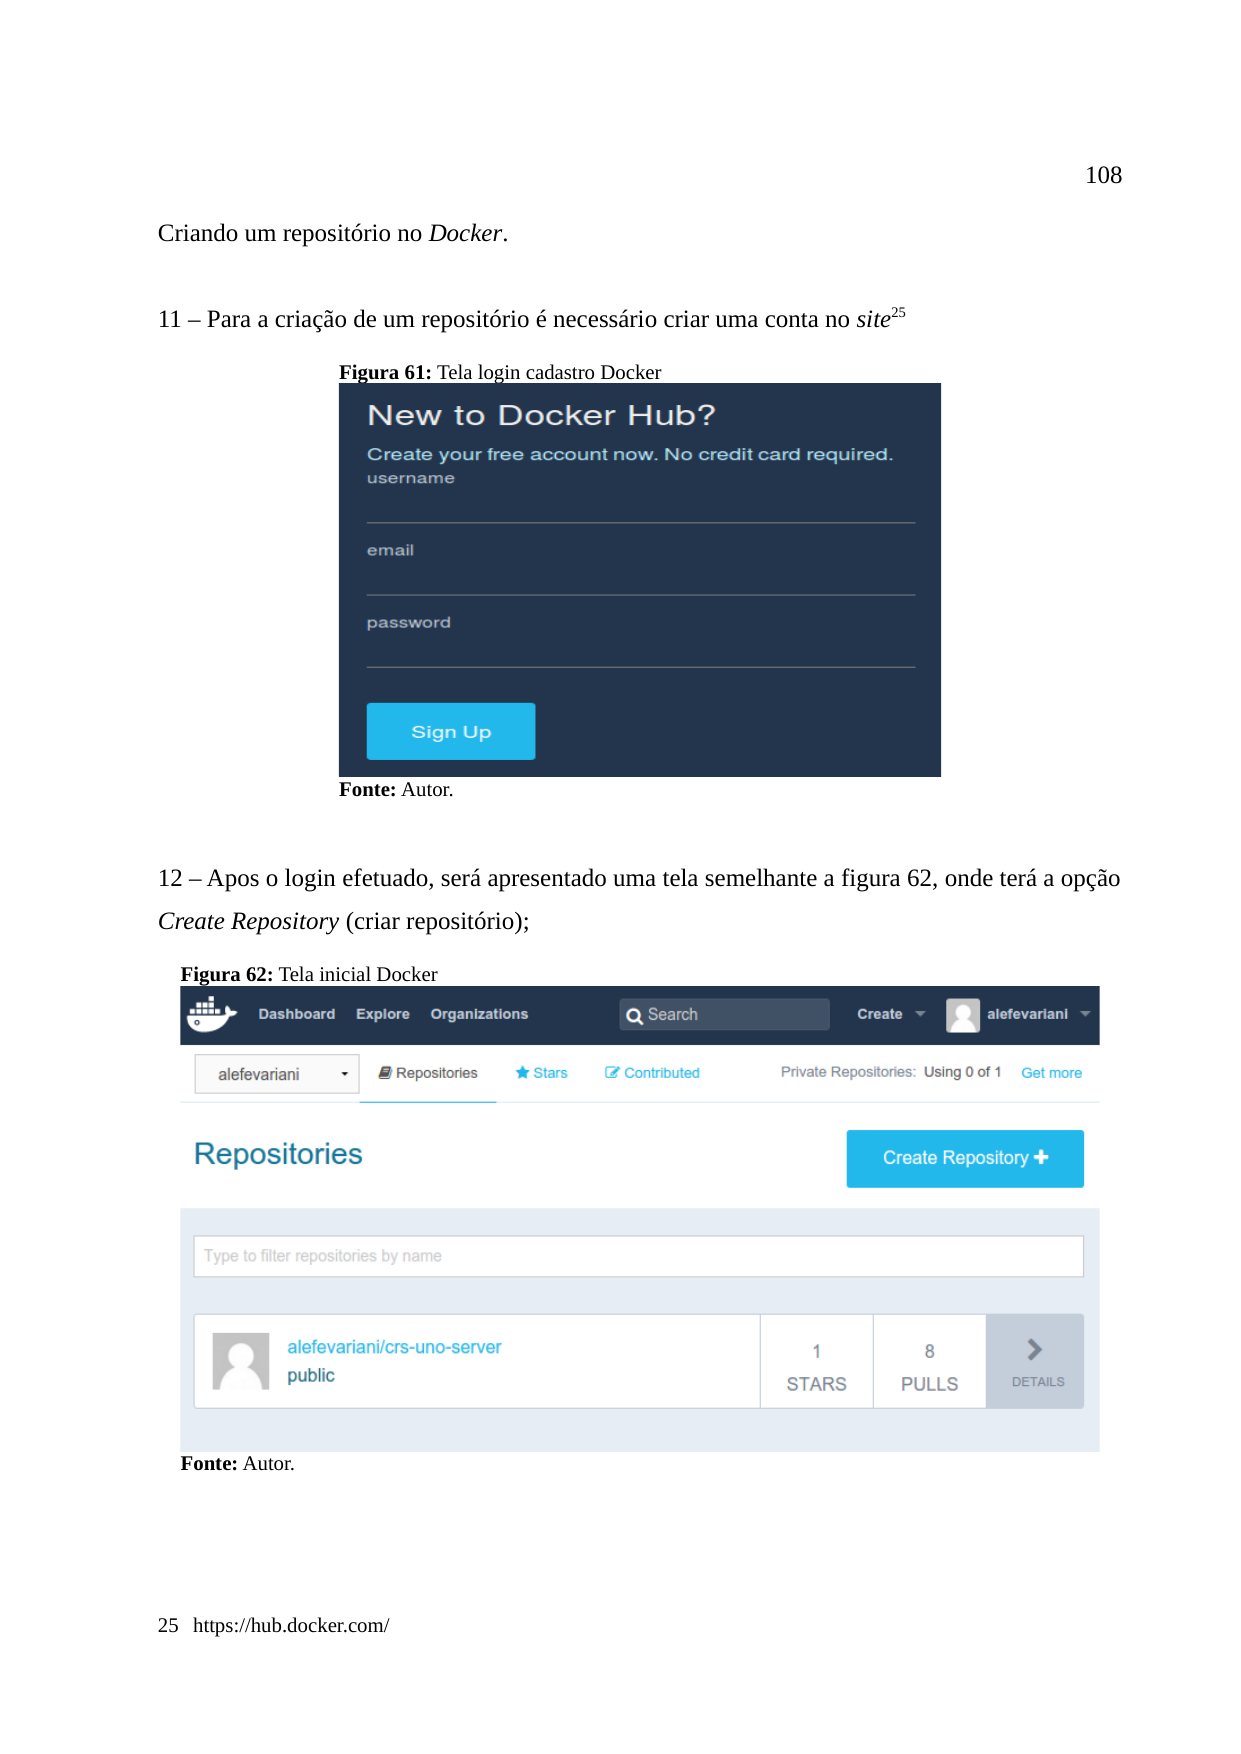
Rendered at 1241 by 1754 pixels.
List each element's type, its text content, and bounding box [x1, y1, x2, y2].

text 12 – Apos o login efetuado, será apresentado uma tela semelhante a figura 62, onde terá a opção Create Repository (criar repositório); [158, 863, 1122, 935]
text Figura 62: Tela inicial Docker [180, 962, 1100, 986]
text Fonte: Autor. [339, 777, 941, 801]
text Figura 61: Tela login cadastro Docker [339, 360, 941, 383]
picture [180, 986, 1100, 1452]
text 11 – Para a criação de um repositório é necessário criar uma conta no site [158, 304, 1122, 333]
text https://hub.docker.com/ [158, 1613, 1122, 1637]
text Fonte: Autor. [180, 1452, 1100, 1475]
picture [338, 383, 942, 777]
text Criando um repositório no Docker. [158, 218, 1122, 247]
